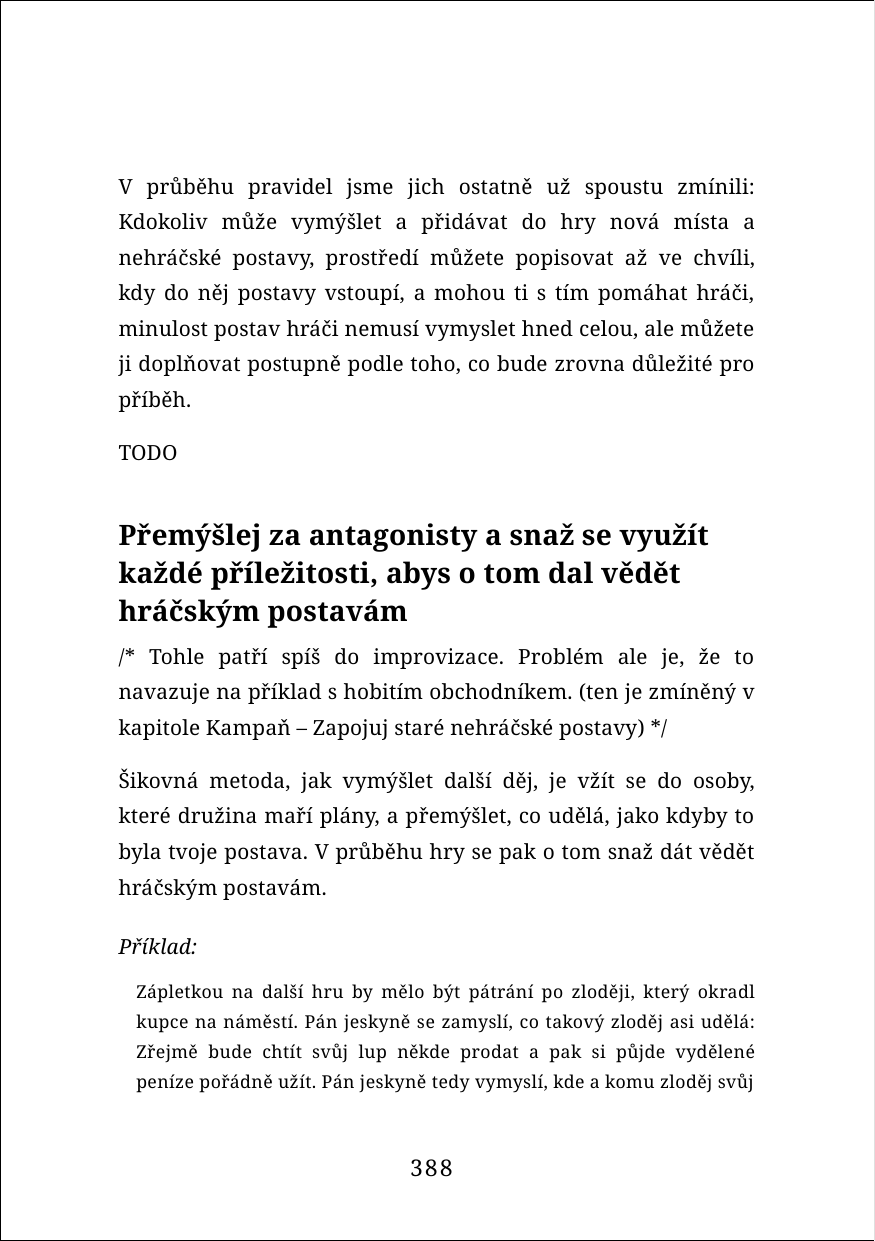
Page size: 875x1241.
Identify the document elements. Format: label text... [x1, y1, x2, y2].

text Příklad: [118, 932, 756, 960]
text Zápletkou na další hru by mělo být pátrání po zloději, který okradl kupce na náměstí. Pán jeskyně se zamyslí, co takový zloděj asi udělá: Zřejmě bude chtít svůj lup někde prodat a pak si půjde vydělené peníze pořádně užít. Pán jeskyně tedy vymyslí, kde a komu zloděj svůj [136, 979, 756, 1094]
text V průběhu pravidel jsme jich ostatně už spoustu zmínili: Kdokoliv může vymýšlet a přidávat do hry nová místa a nehráčské postavy, prostředí můžete popisovat až ve chvíli, kdy do něj postavy vstoupí, a mohou ti s tím pomáhat hráči, minulost postav hráči nemusí vymyslet hned celou, ale můžete ji doplňovat postupně podle toho, co bude zrovna důležité pro příběh. [118, 172, 756, 413]
text Šikovná metoda, jak vymýšlet další děj, je vžít se do osoby, které družina maří plány, a přemýšlet, co udělá, jako kdyby to byla tvoje postava. V průběhu hry se pak o tom snaž dát vědět hráčským postavám. [118, 766, 756, 901]
subtitle Přemýšlej za antagonisty a snaž se využít každé příležitosti, abys o tom dal vědět hráčským postavám [118, 515, 756, 630]
text /* Tohle patří spíš do improvizace. Problém ale je, že to navazuje na příklad s hobitím obchodníkem. (ten je zmíněný v kapitole Kampaň – Zapojuj staré nehráčské postavy) */ [118, 642, 756, 741]
text TODO [118, 438, 756, 467]
